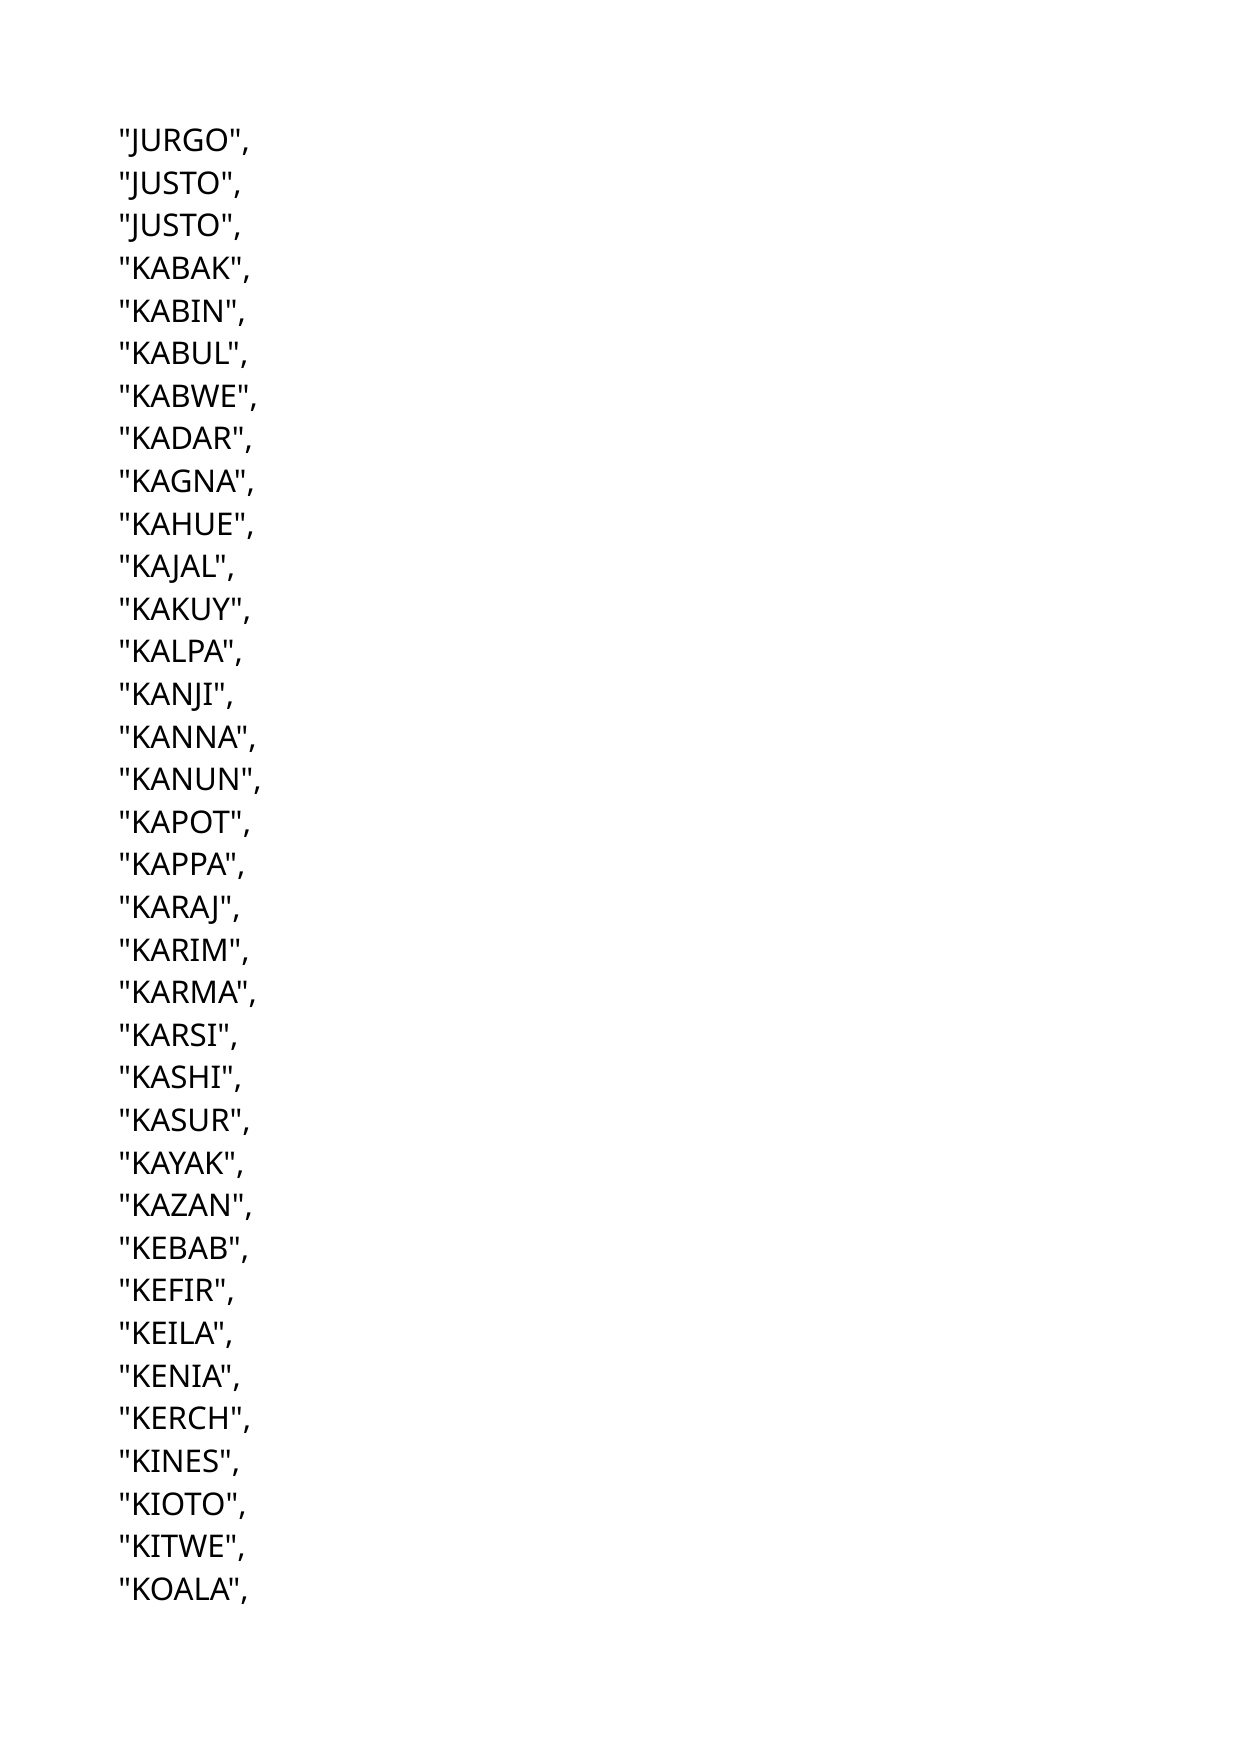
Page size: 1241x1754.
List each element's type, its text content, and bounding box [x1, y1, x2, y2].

text "KOALA", [118, 1567, 1122, 1609]
text "KABUL", [118, 331, 1122, 374]
text "KARSI", [118, 1013, 1122, 1055]
text "KERCH", [118, 1396, 1122, 1439]
text "KASUR", [118, 1098, 1122, 1141]
text "KEILA", [118, 1311, 1122, 1354]
text "KASHI", [118, 1055, 1122, 1098]
text "KAKUY", [118, 587, 1122, 629]
text "JUSTO", [118, 203, 1122, 246]
text "KABIN", [118, 288, 1122, 331]
text "KEBAB", [118, 1226, 1122, 1268]
text "KEFIR", [118, 1268, 1122, 1311]
text "KANNA", [118, 714, 1122, 757]
text "KALPA", [118, 629, 1122, 672]
text "KIOTO", [118, 1481, 1122, 1524]
text "KAPOT", [118, 800, 1122, 842]
text "KAGNA", [118, 459, 1122, 502]
text "KAYAK", [118, 1141, 1122, 1183]
text "KARMA", [118, 970, 1122, 1013]
text "KADAR", [118, 416, 1122, 459]
text "KANUN", [118, 757, 1122, 800]
text "KARAJ", [118, 885, 1122, 928]
text "KANJI", [118, 672, 1122, 714]
text "KITWE", [118, 1524, 1122, 1567]
text "KAJAL", [118, 544, 1122, 587]
text "KAHUE", [118, 502, 1122, 544]
text "KAPPA", [118, 842, 1122, 885]
text "KAZAN", [118, 1183, 1122, 1226]
text "KENIA", [118, 1354, 1122, 1396]
text "KABAK", [118, 246, 1122, 288]
text "KARIM", [118, 928, 1122, 970]
text "KINES", [118, 1439, 1122, 1481]
text "JUSTO", [118, 161, 1122, 203]
text "KABWE", [118, 374, 1122, 416]
text "JURGO", [118, 118, 1122, 161]
